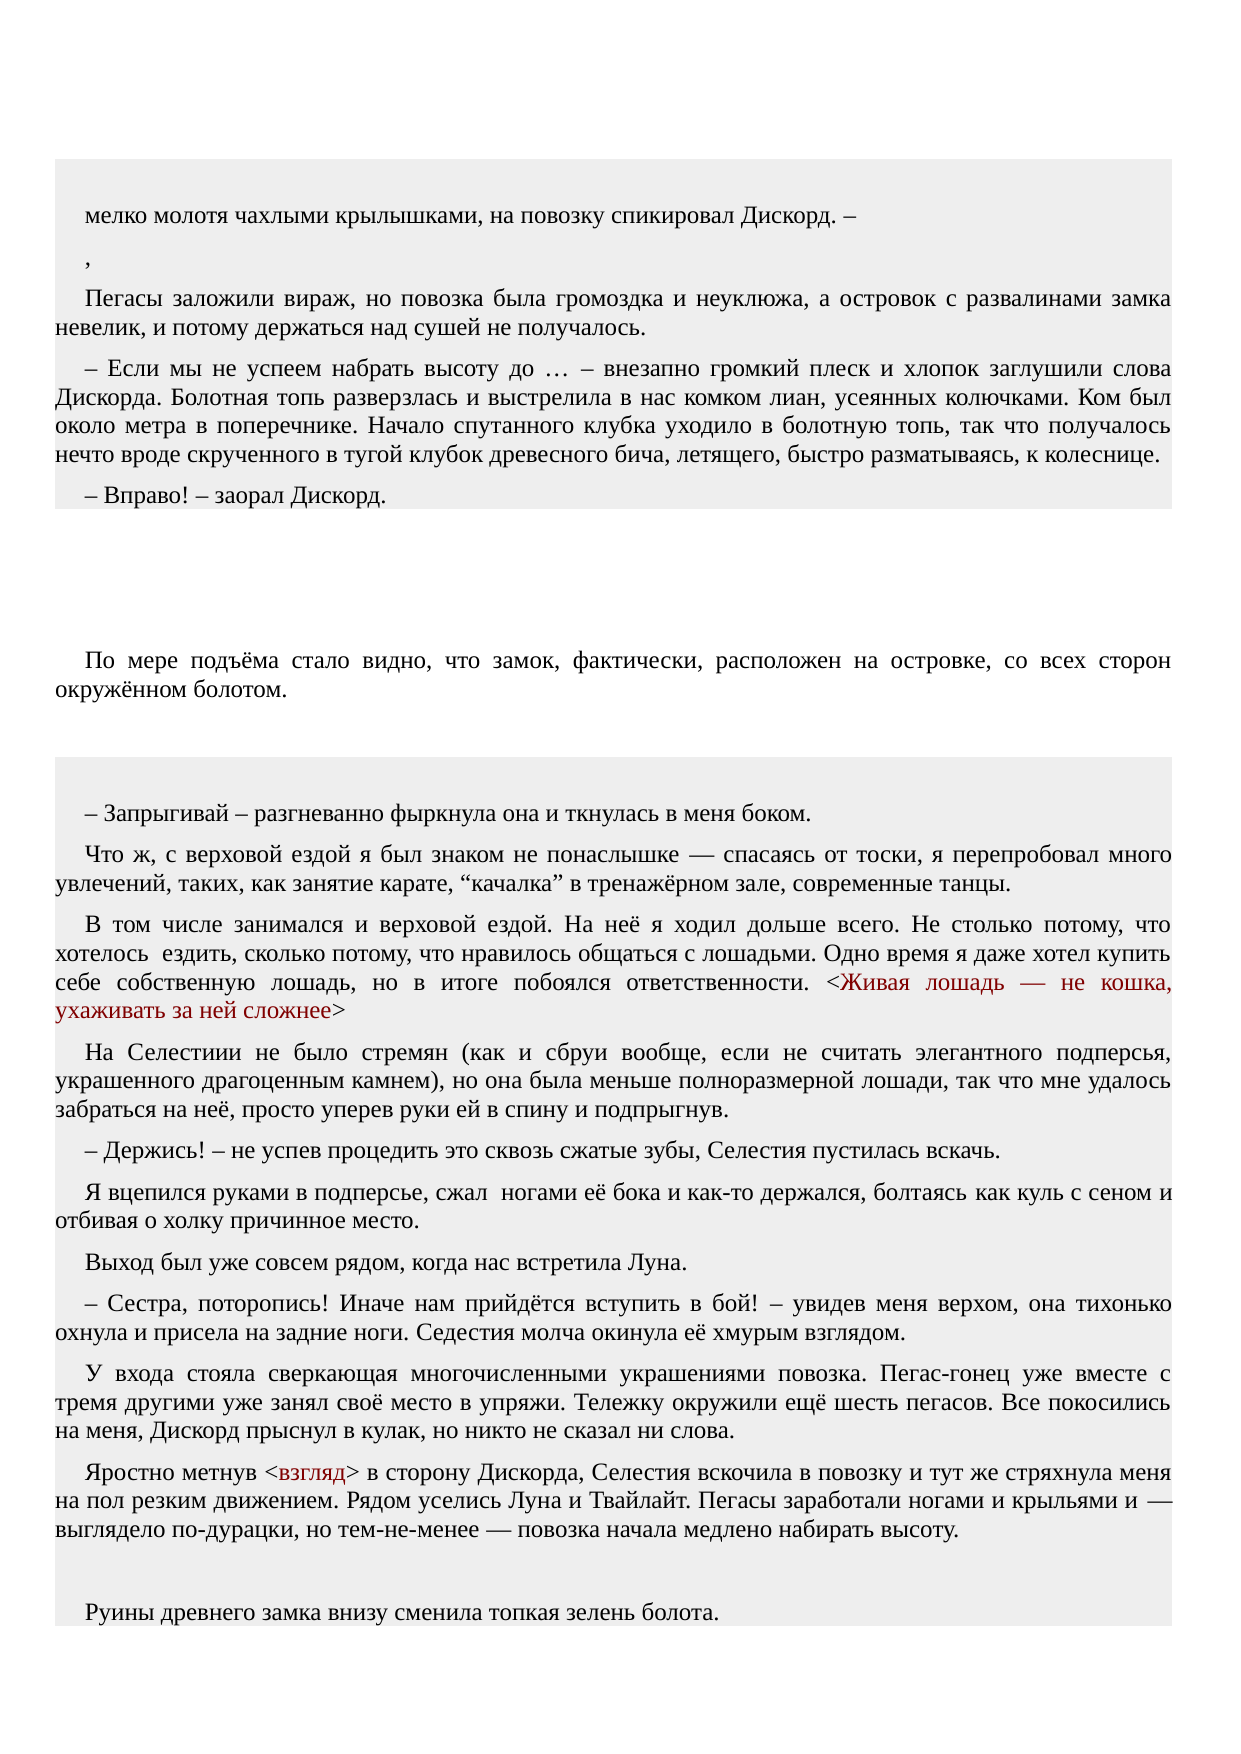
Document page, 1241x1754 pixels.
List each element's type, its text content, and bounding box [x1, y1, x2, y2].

text – Запрыгивай – разгневанно фыркнула она и ткнулась в меня боком. [55, 798, 1172, 827]
text мелко молотя чахлыми крылышками, на повозку спикировал Дискорд. – [55, 201, 1172, 229]
text Что ж, с верховой ездой я был знаком не понаслышке — спасаясь от тоски, я перепробовал много увлечений, таких, как занятие карате, “качалка” в тренажёрном зале, современные танцы. [55, 839, 1172, 897]
text Яростно метнув <взгляд> в сторону Дискорда, Селестия вскочила в повозку и тут же стряхнула меня на пол резким движением. Рядом уселись Луна и Твайлайт. Пегасы заработали ногами и крыльями и — выглядело по-дурацки, но тем-не-менее — повозка начала медлено набирать высоту. [55, 1457, 1172, 1543]
text У входа стояла сверкающая многочисленными украшениями повозка. Пегас-гонец уже вместе с тремя другими уже занял своё место в упряжи. Тележку окружили ещё шесть пегасов. Все покосились на меня, Дискорд прыснул в кулак, но никто не сказал ни слова. [55, 1358, 1172, 1444]
text Пегасы заложили вираж, но повозка была громоздка и неуклюжа, а островок с развалинами замка невелик, и потому держаться над сушей не получалось. [55, 283, 1172, 341]
text На Селестиии не было стремян (как и сбруи вообще, если не считать элегантного подперсья, украшенного драгоценным камнем), но она была меньше полноразмерной лошади, так что мне удалось забраться на неё, просто уперев руки ей в спину и подпрыгнув. [55, 1037, 1172, 1123]
text Я вцепился руками в подперсье, сжал ногами её бока и как-то держался, болтаясь как куль с сеном и отбивая о холку причинное место. [55, 1177, 1172, 1234]
text Руины древнего замка внизу сменила топкая зелень болота. [55, 1597, 1172, 1626]
text – Сестра, поторопись! Иначе нам прийдётся вступить в бой! – увидев меня верхом, она тихонько охнула и присела на задние ноги. Седестия молча окинула её хмурым взглядом. [55, 1288, 1172, 1346]
text Выход был уже совсем рядом, когда нас встретила Луна. [55, 1247, 1172, 1276]
text – Вправо! – заорал Дискорд. [55, 481, 1172, 509]
text – Если мы не успеем набрать высоту до … – внезапно громкий плеск и хлопок заглушили слова Дискорда. Болотная топь разверзлась и выстрелила в нас комком лиан, усеянных колючками. Ком был около метра в поперечнике. Начало спутанного клубка уходило в болотную топь, так что получалось нечто вроде скрученного в тугой клубок древесного бича, летящего, быстро разматываясь, к колеснице. [55, 353, 1172, 468]
text По мере подъёма стало видно, что замок, фактически, расположен на островке, со всех сторон окружённом болотом. [55, 646, 1172, 703]
text В том числе занимался и верховой ездой. На неё я ходил дольше всего. Не столько потому, что хотелось ездить, сколько потому, что нравилось общаться с лошадьми. Одно время я даже хотел купить себе собственную лошадь, но в итоге побоялся ответственности. <Живая лошадь — не кошка, ухаживать за ней сложнее> [55, 909, 1172, 1024]
text , [55, 242, 1172, 271]
text – Держись! – не успев процедить это сквозь сжатые зубы, Селестия пустилась вскачь. [55, 1136, 1172, 1164]
